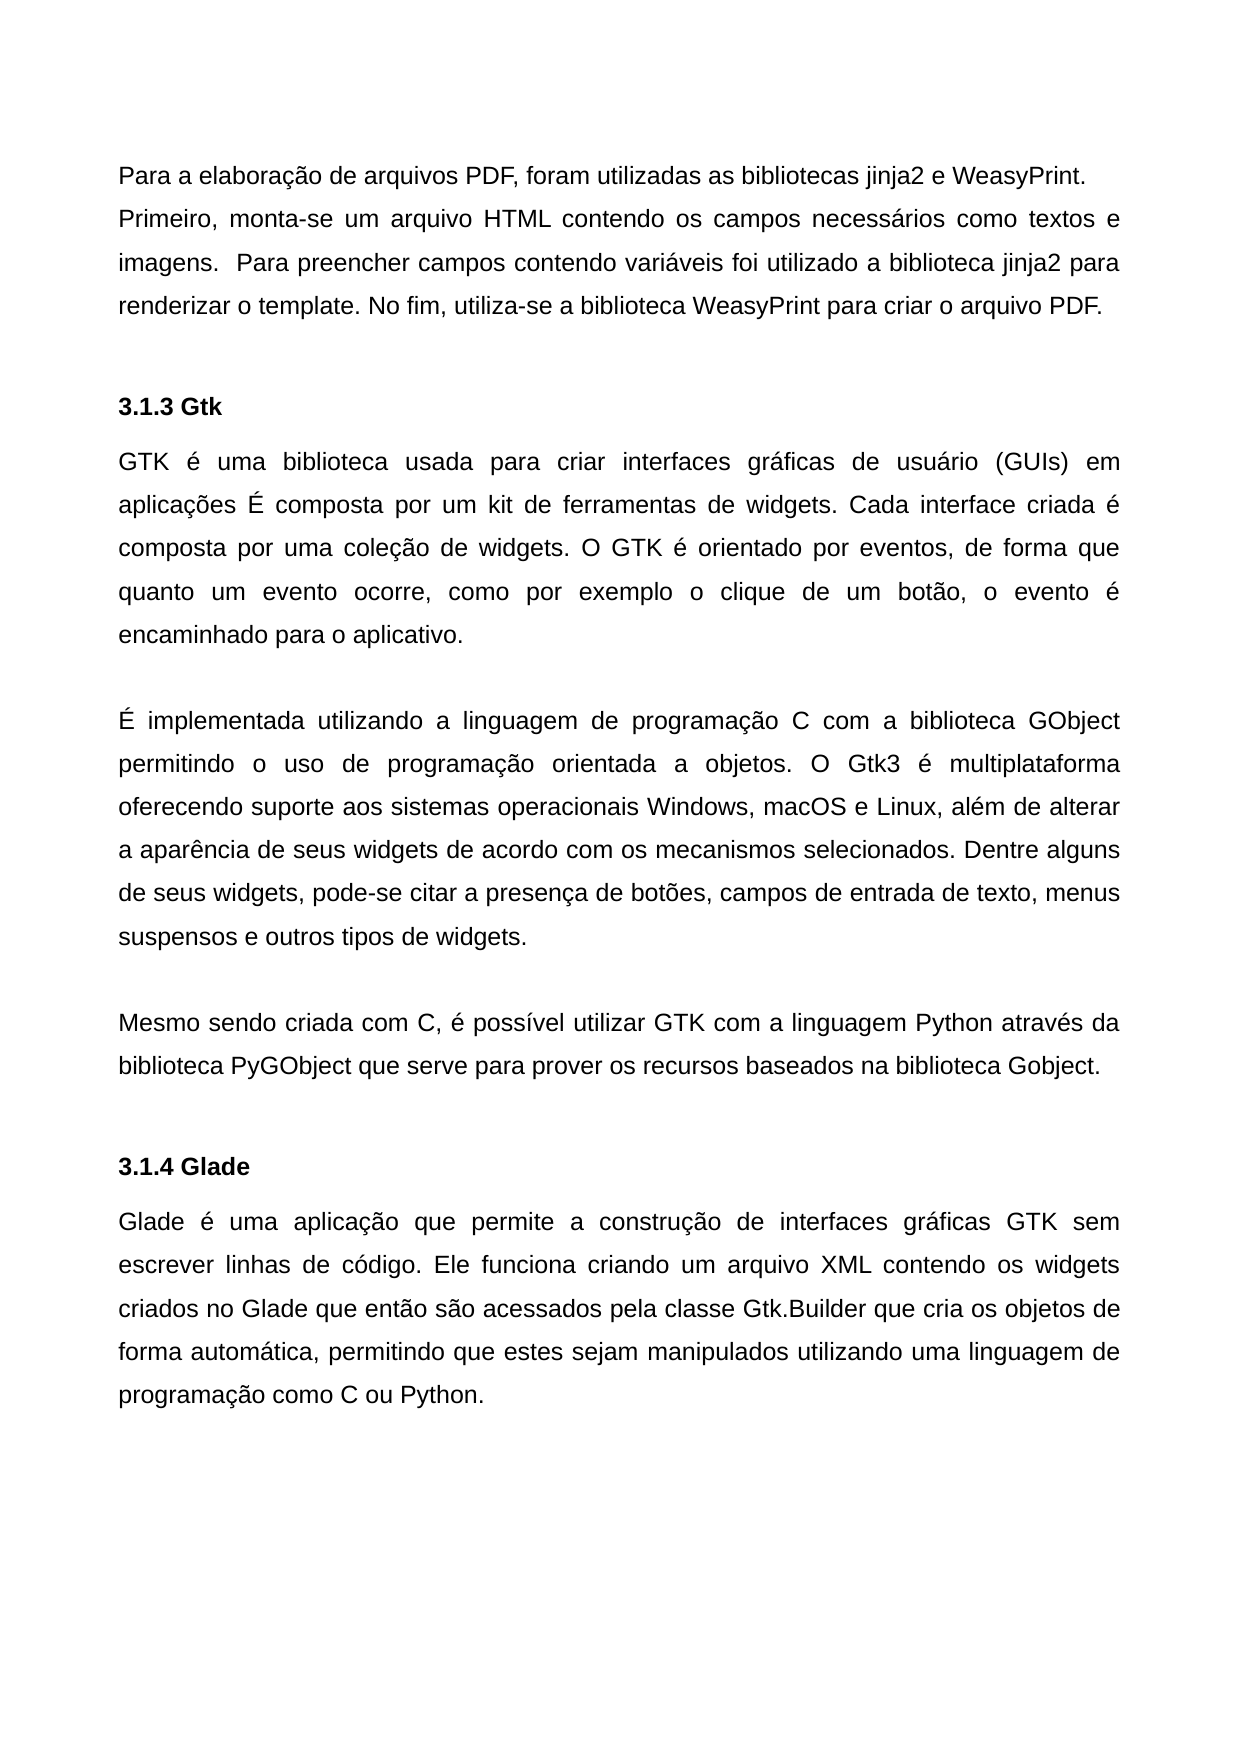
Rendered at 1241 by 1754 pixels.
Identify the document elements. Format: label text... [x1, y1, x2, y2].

subtitle 3.1.4 Glade [118, 1152, 1122, 1180]
subtitle 3.1.3 Gtk [118, 391, 1122, 420]
text GTK é uma biblioteca usada para criar interfaces gráficas de usuário (GUIs) em aplicações É composta por um kit de ferramentas de widgets. Cada interface criada é composta por uma coleção de widgets. O GTK é orientado por eventos, de forma que quanto um evento ocorre, como por exemplo o clique de um botão, o evento é encaminhado para o aplicativo. [118, 447, 1122, 648]
text Primeiro, monta-se um arquivo HTML contendo os campos necessários como textos e imagens. Para preencher campos contendo variáveis foi utilizado a biblioteca jinja2 para renderizar o template. No fim, utiliza-se a biblioteca WeasyPrint para criar o arquivo PDF. [118, 204, 1122, 319]
text É implementada utilizando a linguagem de programação C com a biblioteca GObject permitindo o uso de programação orientada a objetos. O Gtk3 é multiplataforma oferecendo suporte aos sistemas operacionais Windows, macOS e Linux, além de alterar a aparência de seus widgets de acordo com os mecanismos selecionados. Dentre alguns de seus widgets, pode-se citar a presença de botões, campos de entrada de texto, menus suspensos e outros tipos de widgets. [118, 706, 1122, 950]
text Glade é uma aplicação que permite a construção de interfaces gráficas GTK sem escrever linhas de código. Ele funciona criando um arquivo XML contendo os widgets criados no Glade que então são acessados pela classe Gtk.Builder que cria os objetos de forma automática, permitindo que estes sejam manipulados utilizando uma linguagem de programação como C ou Python. [118, 1207, 1122, 1408]
text Para a elaboração de arquivos PDF, foram utilizadas as bibliotecas jinja2 e WeasyPrint. [118, 161, 1122, 190]
text Mesmo sendo criada com C, é possível utilizar GTK com a linguagem Python através da biblioteca PyGObject que serve para prover os recursos baseados na biblioteca Gobject. [118, 1008, 1122, 1079]
